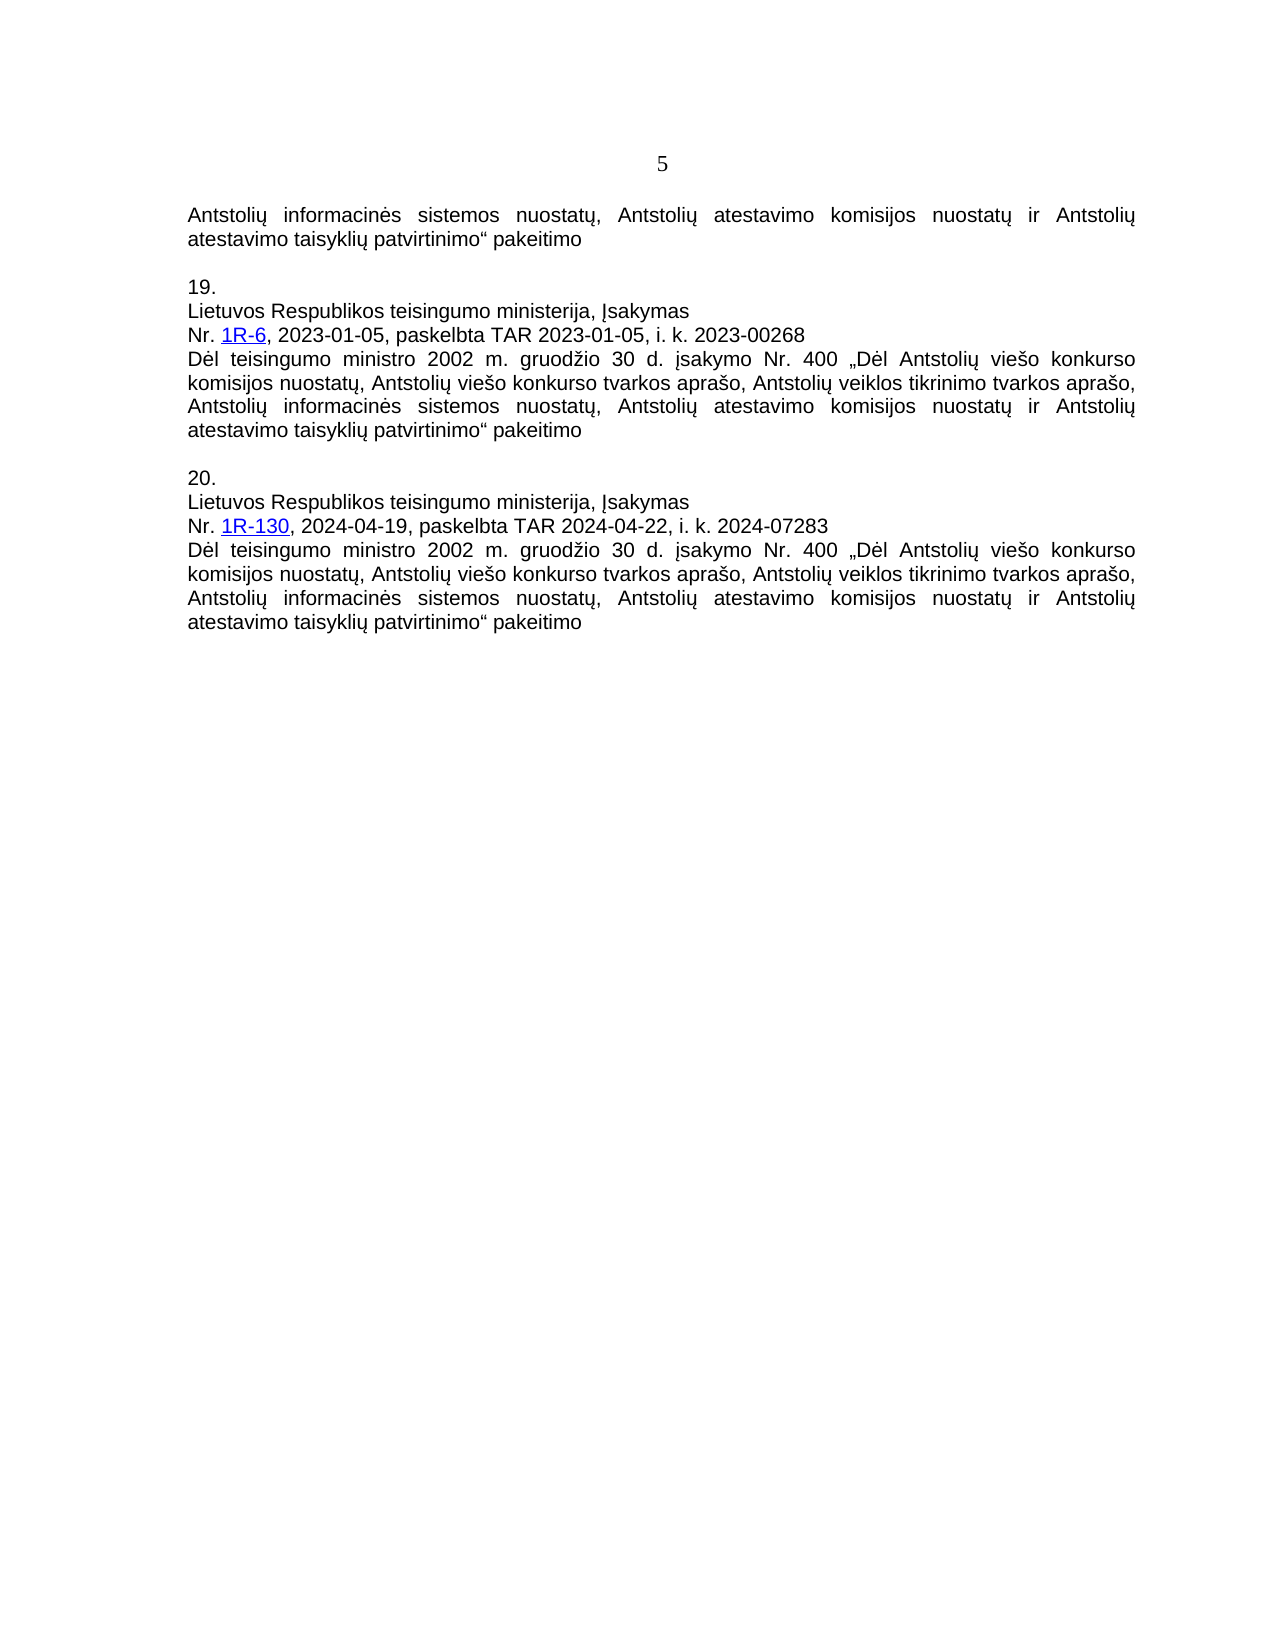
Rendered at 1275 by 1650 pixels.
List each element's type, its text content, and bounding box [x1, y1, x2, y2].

text 19. [187, 274, 1137, 298]
text Nr. 1R-6, 2023-01-05, paskelbta TAR 2023-01-05, i. k. 2023-00268 [187, 322, 1137, 346]
text Nr. 1R-130, 2024-04-19, paskelbta TAR 2024-04-22, i. k. 2024-07283 [187, 514, 1137, 538]
text 20. [187, 466, 1137, 490]
text Lietuvos Respublikos teisingumo ministerija, Įsakymas [187, 490, 1137, 514]
text Dėl teisingumo ministro 2002 m. gruodžio 30 d. įsakymo Nr. 400 „Dėl Antstolių viešo konkurso komisijos nuostatų, Antstolių viešo konkurso tvarkos aprašo, Antstolių veiklos tikrinimo tvarkos aprašo, Antstolių informacinės sistemos nuostatų, Antstolių atestavimo komisijos nuostatų ir Antstolių atestavimo taisyklių patvirtinimo“ pakeitimo [187, 538, 1137, 634]
text Lietuvos Respublikos teisingumo ministerija, Įsakymas [187, 298, 1137, 322]
text Dėl teisingumo ministro 2002 m. gruodžio 30 d. įsakymo Nr. 400 „Dėl Antstolių viešo konkurso komisijos nuostatų, Antstolių viešo konkurso tvarkos aprašo, Antstolių veiklos tikrinimo tvarkos aprašo, Antstolių informacinės sistemos nuostatų, Antstolių atestavimo komisijos nuostatų ir Antstolių atestavimo taisyklių patvirtinimo“ pakeitimo [187, 346, 1137, 442]
text Antstolių informacinės sistemos nuostatų, Antstolių atestavimo komisijos nuostatų ir Antstolių atestavimo taisyklių patvirtinimo“ pakeitimo [187, 203, 1137, 251]
